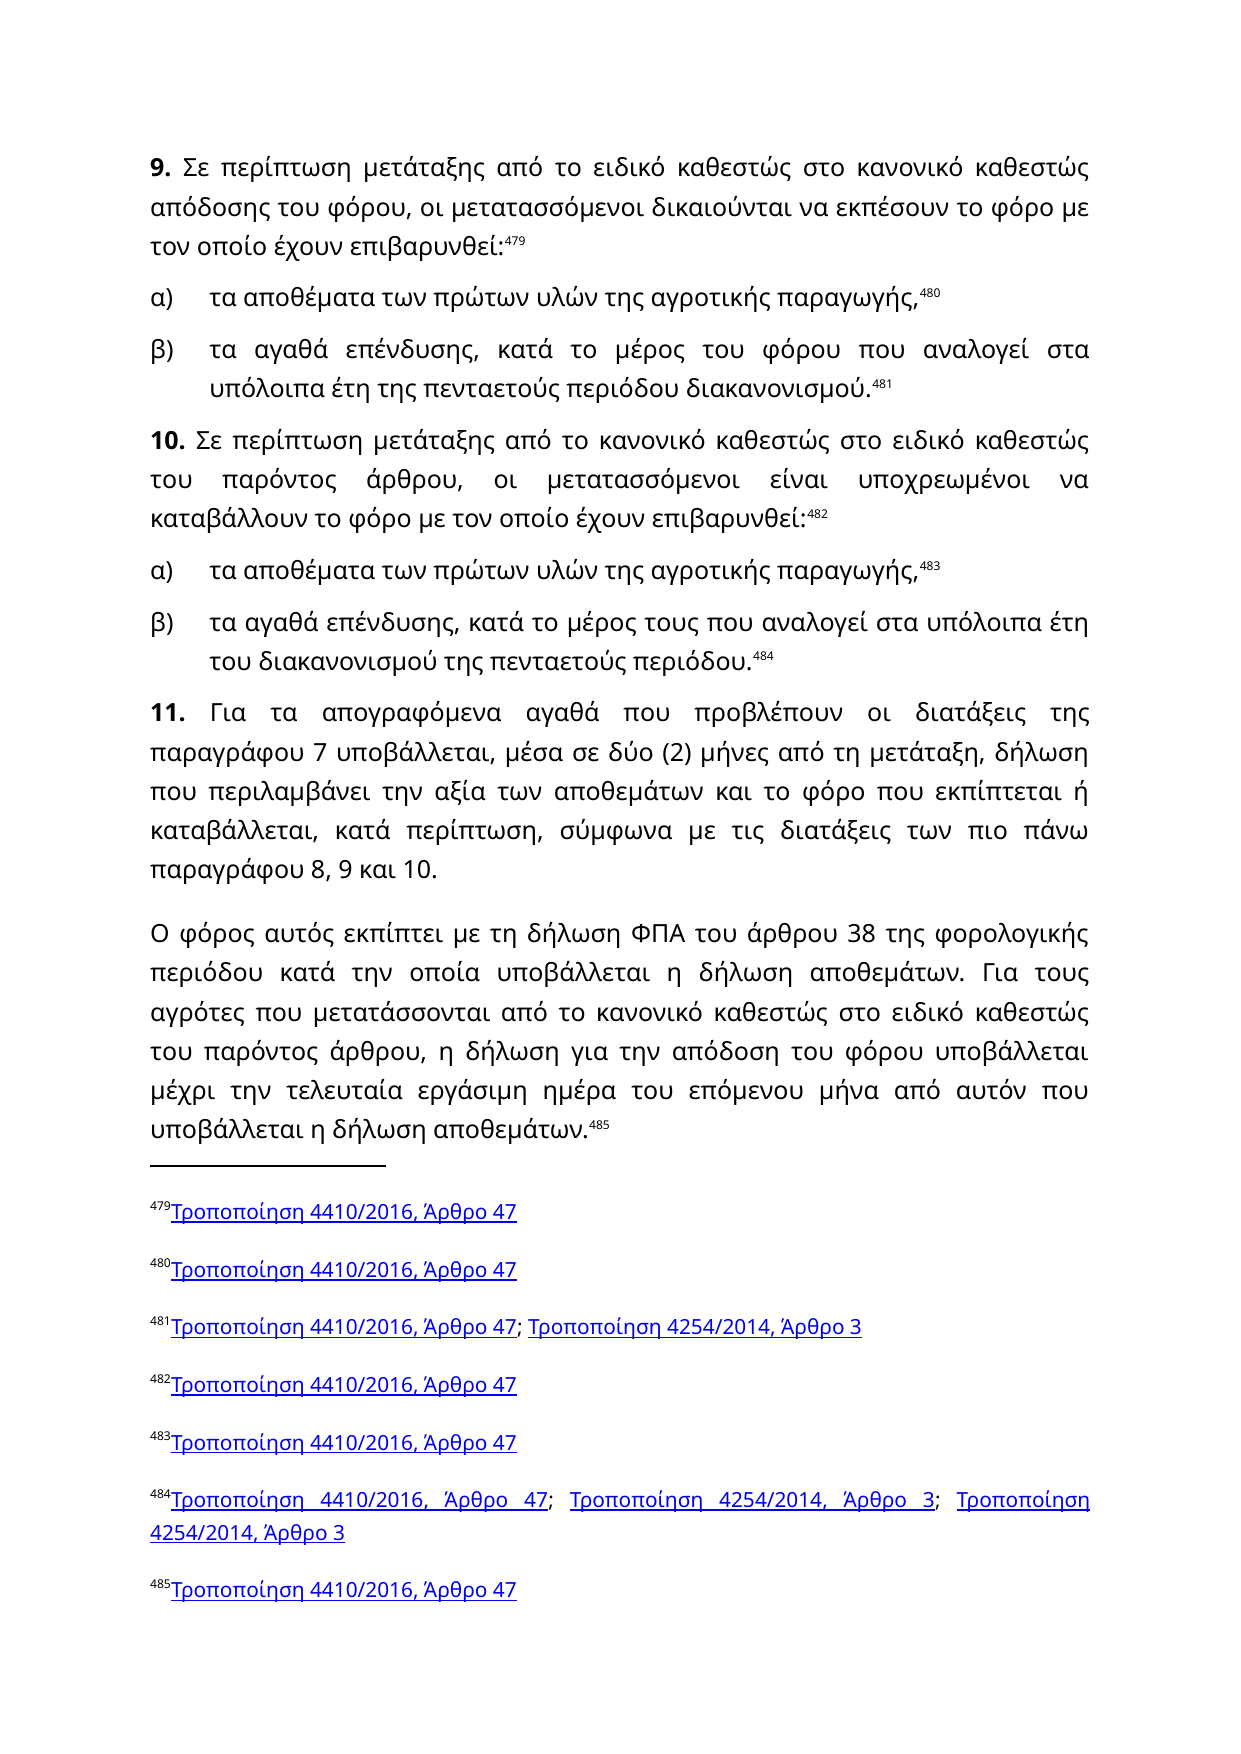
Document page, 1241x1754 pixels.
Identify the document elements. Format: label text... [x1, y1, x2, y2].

list α) τα αποθέματα των πρώτων υλών της αγροτικής παραγωγής, [150, 280, 1090, 314]
text Τροποποίηση 4410/2016, Άρθρο 47 [150, 1428, 1090, 1456]
text 10. Σε περίπτωση μετάταξης από το κανονικό καθεστώς στο ειδικό καθεστώς του παρόντος άρθρου, οι μετατασσόμενοι είναι υποχρεωμένοι να καταβάλλουν το φόρο με τον οποίο έχουν επιβαρυνθεί: [150, 422, 1090, 535]
text Τροποποίηση 4410/2016, Άρθρο 47 [150, 1255, 1090, 1283]
list α) τα αποθέματα των πρώτων υλών της αγροτικής παραγωγής, [150, 552, 1090, 587]
list β) τα αγαθά επένδυσης, κατά το μέρος τους που αναλογεί στα υπόλοιπα έτη του διακανονισμού της πενταετούς περιόδου. [150, 604, 1090, 677]
text Τροποποίηση 4410/2016, Άρθρο 47 [150, 1576, 1090, 1604]
text Τροποποίηση 4410/2016, Άρθρο 47 [150, 1370, 1090, 1398]
text Τροποποίηση 4410/2016, Άρθρο 47 [150, 1197, 1090, 1226]
text 11. Για τα απογραφόμενα αγαθά που προβλέπουν οι διατάξεις της παραγράφου 7 υποβάλλεται, μέσα σε δύο (2) μήνες από τη μετάταξη, δήλωση που περιλαμβάνει την αξία των αποθεμάτων και το φόρο που εκπίπτεται ή καταβάλλεται, κατά περίπτωση, σύμφωνα με τις διατάξεις των πιο πάνω παραγράφου 8, 9 και 10. [150, 695, 1090, 886]
list β) τα αγαθά επένδυσης, κατά το μέρος του φόρου που αναλογεί στα υπόλοιπα έτη της πενταετούς περιόδου διακανονισμού. [150, 332, 1090, 405]
text Τροποποίηση 4410/2016, Άρθρο 47; Τροποποίηση 4254/2014, Άρθρο 3; Τροποποίηση 4254/2014, Άρθρο 3 [150, 1485, 1090, 1546]
text Τροποποίηση 4410/2016, Άρθρο 47; Τροποποίηση 4254/2014, Άρθρο 3 [150, 1312, 1090, 1341]
text 9. Σε περίπτωση μετάταξης από το ειδικό καθεστώς στο κανονικό καθεστώς απόδοσης του φόρου, οι μετατασσόμενοι δικαιούνται να εκπέσουν το φόρο με τον οποίο έχουν επιβαρυνθεί: [150, 150, 1090, 262]
text Ο φόρος αυτός εκπίπτει με τη δήλωση ΦΠΑ του άρθρου 38 της φορολογικής περιόδου κατά την οποία υποβάλλεται η δήλωση αποθεμάτων. Για τους αγρότες που μετατάσσονται από το κανονικό καθεστώς στο ειδικό καθεστώς του παρόντος άρθρου, η δήλωση για την απόδοση του φόρου υποβάλλεται μέχρι την τελευταία εργάσιμη ημέρα του επόμενου μήνα από αυτόν που υποβάλλεται η δήλωση αποθεμάτων. [150, 916, 1090, 1146]
